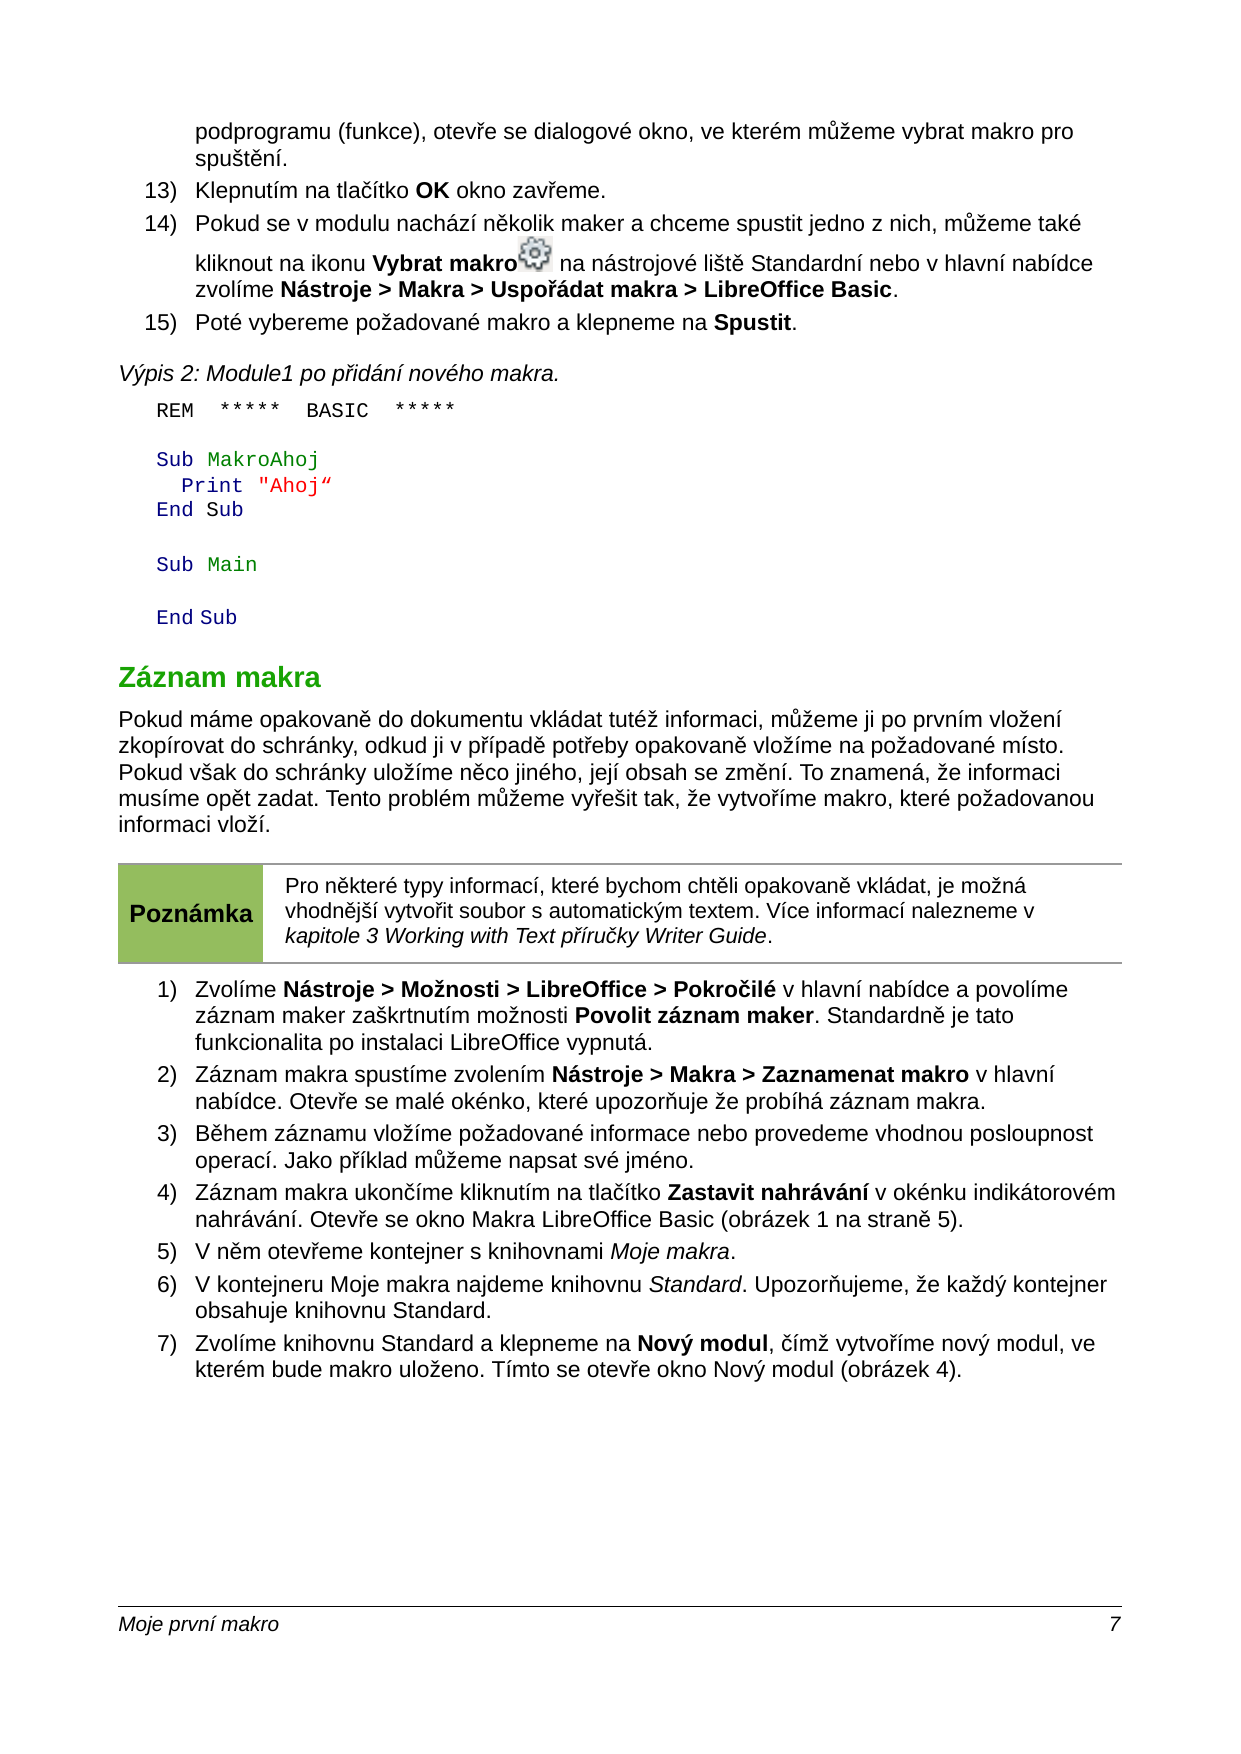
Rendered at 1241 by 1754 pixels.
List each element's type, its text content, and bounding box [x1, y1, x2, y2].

list Během záznamu vložíme požadované informace nebo provedeme vhodnou posloupnost operací. Jako příklad můžeme napsat své jméno. [177, 1120, 1122, 1173]
table_header Poznámka [118, 865, 263, 962]
table_header Pro některé typy informací, které bychom chtěli opakovaně vkládat, je možná vhodnější vytvořit soubor s automatickým textem. Více informací nalezneme v kapitole 3 Working with Text příručky Writer Guide. [264, 865, 1122, 962]
text Print "Ahoj“ [156, 473, 1122, 499]
text End Sub [156, 499, 1122, 523]
list Záznam makra spustíme zvolením Nástroje > Makra > Zaznamenat makro v hlavní nabídce. Otevře se malé okénko, které upozorňuje že probíhá záznam makra. [177, 1061, 1122, 1114]
list Klepnutím na tlačítko OK okno zavřeme. [177, 177, 1122, 203]
picture [517, 236, 553, 272]
list Poté vybereme požadované makro a klepneme na Spustit. [177, 309, 1122, 335]
text REM ***** BASIC ***** [156, 399, 1122, 423]
list V kontejneru Moje makra najdeme knihovnu Standard. Upozorňujeme, že každý kontejner obsahuje knihovnu Standard. [177, 1271, 1122, 1324]
subtitle Záznam makra [118, 660, 1122, 693]
list Pokud se v modulu nachází několik maker a chceme spustit jedno z nich, můžeme také kliknout na ikonu Vybrat makro na nástrojové liště Standardní nebo v hlavní nabídce zvolíme Nástroje > Makra > Uspořádat makra > LibreOffice Basic. [177, 210, 1122, 303]
list Zvolíme Nástroje > Možnosti > LibreOffice > Pokročilé v hlavní nabídce a povolíme záznam maker zaškrtnutím možnosti Povolit záznam maker. Standardně je tato funkcionalita po instalaci LibreOffice vypnutá. [177, 976, 1122, 1055]
list podprogramu (funkce), otevře se dialogové okno, ve kterém můžeme vybrat makro pro spuštění. [177, 118, 1122, 171]
list Záznam makra ukončíme kliknutím na tlačítko Zastavit nahrávání v okénku indikátorovém nahrávání. Otevře se okno Makra LibreOffice Basic (obrázek 1 na straně 4). [177, 1179, 1122, 1232]
list Zvolíme knihovnu Standard a klepneme na Nový modul, čímž vytvoříme nový modul, ve kterém bude makro uloženo. Tímto se otevře okno Nový modul (obrázek 4). [177, 1330, 1122, 1383]
text Výpis 2 : Module1 po přidání nového makra. [118, 360, 1122, 387]
text Sub Main [156, 553, 1122, 578]
text Pokud máme opakovaně do dokumentu vkládat tutéž informaci, můžeme ji po prvním vložení zkopírovat do schránky, odkud ji v případě potřeby opakovaně vložíme na požadované místo. Pokud však do schránky uložíme něco jiného, ​​její obsah se změní. To znamená, že informaci musíme opět zadat. Tento problém můžeme vyřešit tak, že vytvoříme makro, které požadovanou informaci vloží. [118, 706, 1122, 837]
text End Sub [156, 603, 1122, 631]
list V něm otevřeme kontejner s knihovnami Moje makra. [177, 1238, 1122, 1265]
text Sub MakroAhoj [156, 447, 1122, 473]
